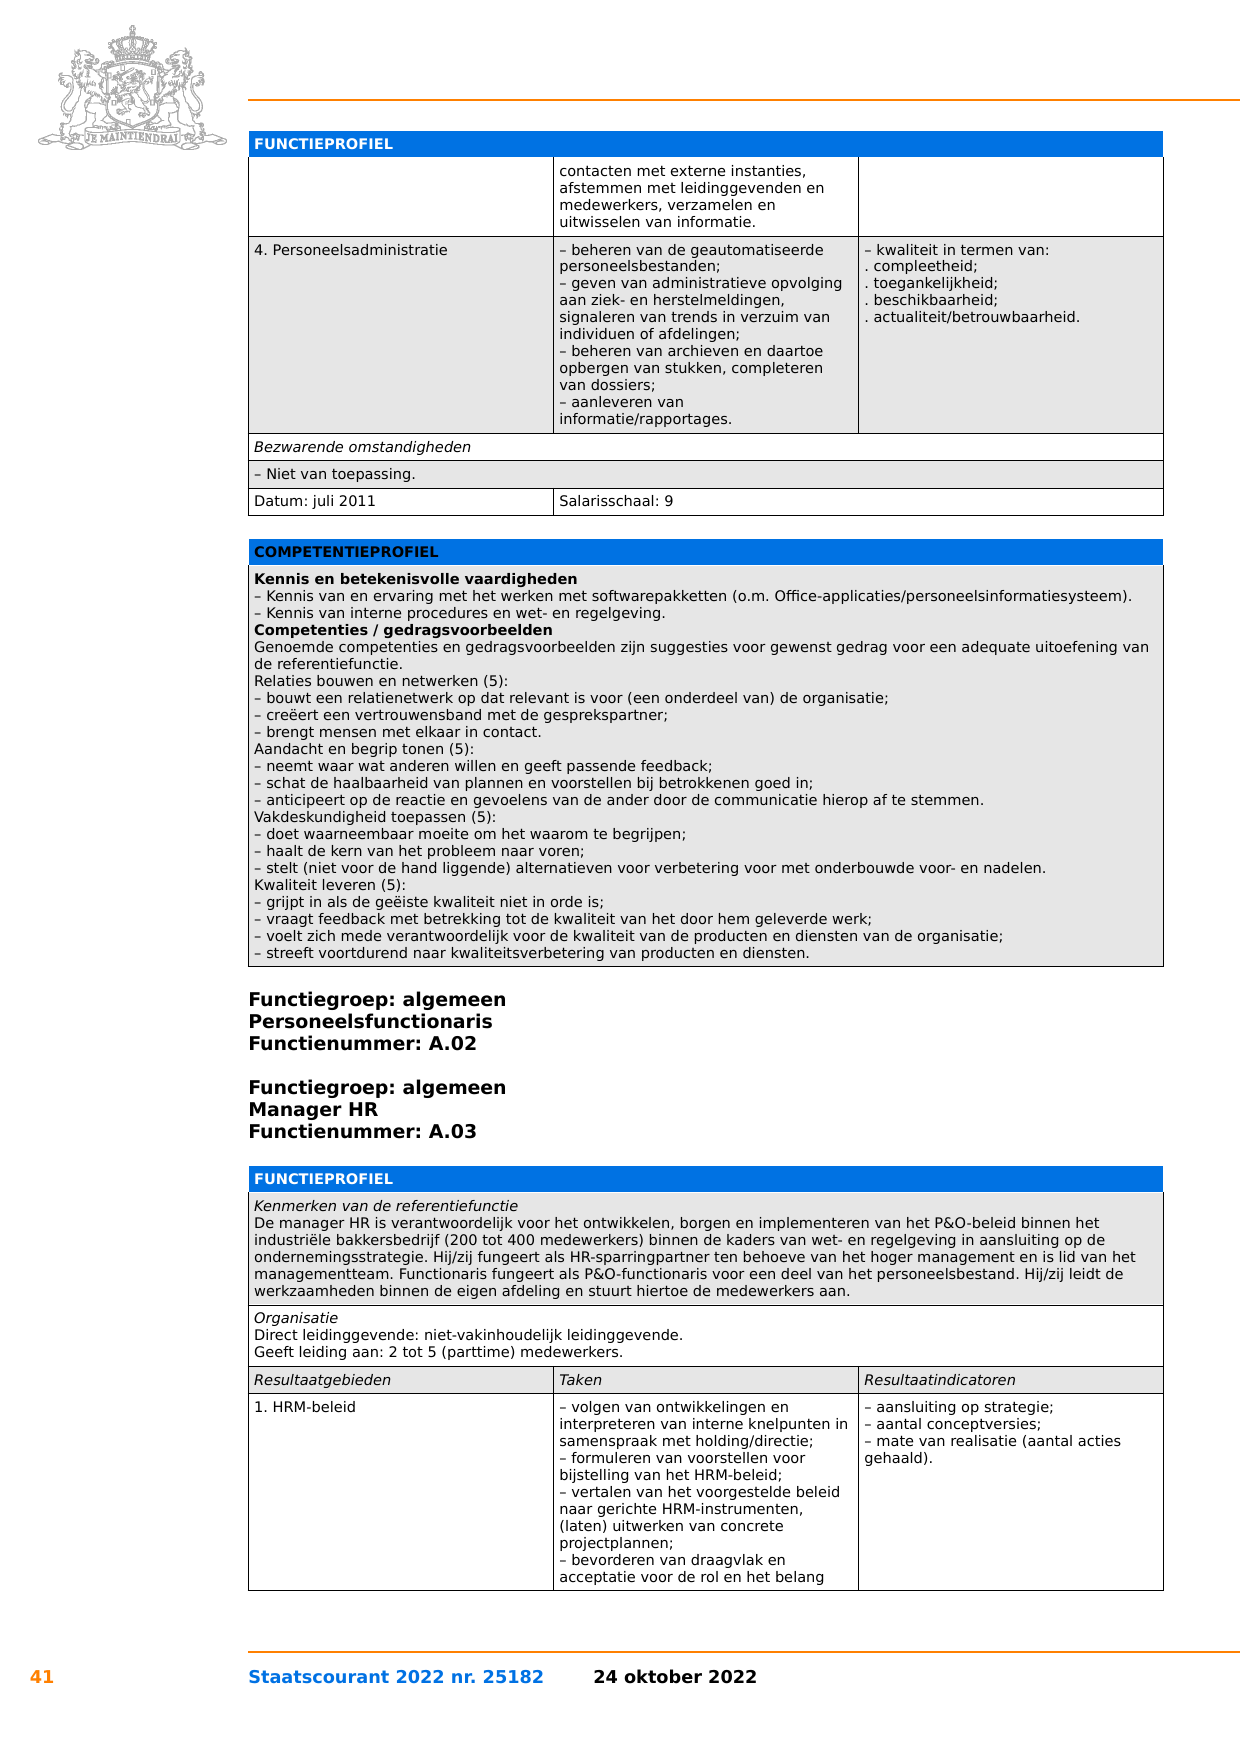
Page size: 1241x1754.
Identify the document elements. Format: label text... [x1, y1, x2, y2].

table_cell [859, 158, 1163, 236]
table_cell Resultaatindicatoren [859, 1367, 1163, 1393]
text Functienummer: A.03 [248, 1121, 1163, 1143]
table_cell – aansluiting op strategie; – aantal conceptversies; – mate van realisatie (aantal acties gehaald). [859, 1394, 1163, 1590]
table_cell Organisatie Direct leidinggevende: niet-vakinhoudelijk leidinggevende. Geeft leiding aan: 2 tot 5 (parttime) medewerkers. [249, 1306, 1163, 1366]
table_cell Kenmerken van de referentiefunctie De manager HR is verantwoordelijk voor het ontwikkelen, borgen en implementeren van het P&O-beleid binnen het industriële bakkersbedrijf (200 tot 400 medewerkers) binnen de kaders van wet- en regelgeving in aansluiting op de ondernemingsstrategie. Hij/zij fungeert als HR-sparringpartner ten behoeve van het hoger management en is lid van het managementteam. Functionaris fungeert als P&O-functionaris voor een deel van het personeelsbestand. Hij/zij leidt de werkzaamheden binnen de eigen afdeling en stuurt hiertoe de medewerkers aan. [249, 1193, 1163, 1304]
table_cell Datum: juli 2011 [249, 489, 553, 515]
text Functienummer: A.02 [248, 1033, 1163, 1055]
text Personeelsfunctionaris [248, 1011, 1163, 1033]
table_cell Kennis en betekenisvolle vaardigheden – Kennis van en ervaring met het werken met softwarepakketten (o.m. Office-applicaties/personeelsinformatiesysteem). – Kennis van interne procedures en wet- en regelgeving. Competenties / gedragsvoorbeelden Genoemde competenties en gedragsvoorbeelden zijn suggesties voor gewenst gedrag voor een adequate uitoefening van de referentiefunctie. Relaties bouwen en netwerken (5): – bouwt een relatienetwerk op dat relevant is voor (een onderdeel van) de organisatie; – creëert een vertrouwensband met de gesprekspartner; – brengt mensen met elkaar in contact. Aandacht en begrip tonen (5): – neemt waar wat anderen willen en geeft passende feedback; – schat de haalbaarheid van plannen en voorstellen bij betrokkenen goed in; – anticipeert op de reactie en gevoelens van de ander door de communicatie hierop af te stemmen. Vakdeskundigheid toepassen (5): – doet waarneembaar moeite om het waarom te begrijpen; – haalt de kern van het probleem naar voren; – stelt (niet voor de hand liggende) alternatieven voor verbetering voor met onderbouwde voor- en nadelen. Kwaliteit leveren (5): – grijpt in als de geëiste kwaliteit niet in orde is; – vraagt feedback met betrekking tot de kwaliteit van het door hem geleverde werk; – voelt zich mede verantwoordelijk voor de kwaliteit van de producten en diensten van de organisatie; – streeft voortdurend naar kwaliteitsverbetering van producten en diensten. [249, 566, 1163, 966]
text Functiegroep: algemeen [248, 989, 1163, 1011]
table_header COMPETENTIEPROFIEL [249, 539, 1163, 565]
table_cell – volgen van ontwikkelingen en interpreteren van interne knelpunten in samenspraak met holding/directie; – formuleren van voorstellen voor bijstelling van het HRM-beleid; – vertalen van het voorgestelde beleid naar gerichte HRM-instrumenten, (laten) uitwerken van concrete projectplannen; – bevorderen van draagvlak en acceptatie voor de rol en het belang [554, 1394, 858, 1590]
table_cell [249, 158, 553, 236]
table_header FUNCTIEPROFIEL [249, 1166, 1163, 1192]
table_cell 1. HRM-beleid [249, 1394, 553, 1590]
text Functiegroep: algemeen [248, 1077, 1163, 1099]
table_cell Resultaatgebieden [249, 1367, 553, 1393]
table_cell – beheren van de geautomatiseerde personeelsbestanden; – geven van administratieve opvolging aan ziek- en herstelmeldingen, signaleren van trends in verzuim van individuen of afdelingen; – beheren van archieven en daartoe opbergen van stukken, completeren van dossiers; – aanleveren van informatie/rapportages. [554, 237, 858, 433]
table_cell Taken [554, 1367, 858, 1393]
table_cell Bezwarende omstandigheden [249, 434, 1163, 460]
table_header FUNCTIEPROFIEL [249, 131, 1163, 157]
text Manager HR [248, 1099, 1163, 1121]
table_cell 4. Personeelsadministratie [249, 237, 553, 433]
table_cell – Niet van toepassing. [249, 461, 1163, 488]
table_cell Salarisschaal: 9 [554, 489, 1163, 515]
picture [38, 25, 227, 150]
table_cell – kwaliteit in termen van: . compleetheid; . toegankelijkheid; . beschikbaarheid; . actualiteit/betrouwbaarheid. [859, 237, 1163, 433]
table_cell contacten met externe instanties, afstemmen met leidinggevenden en medewerkers, verzamelen en uitwisselen van informatie. [554, 158, 858, 236]
